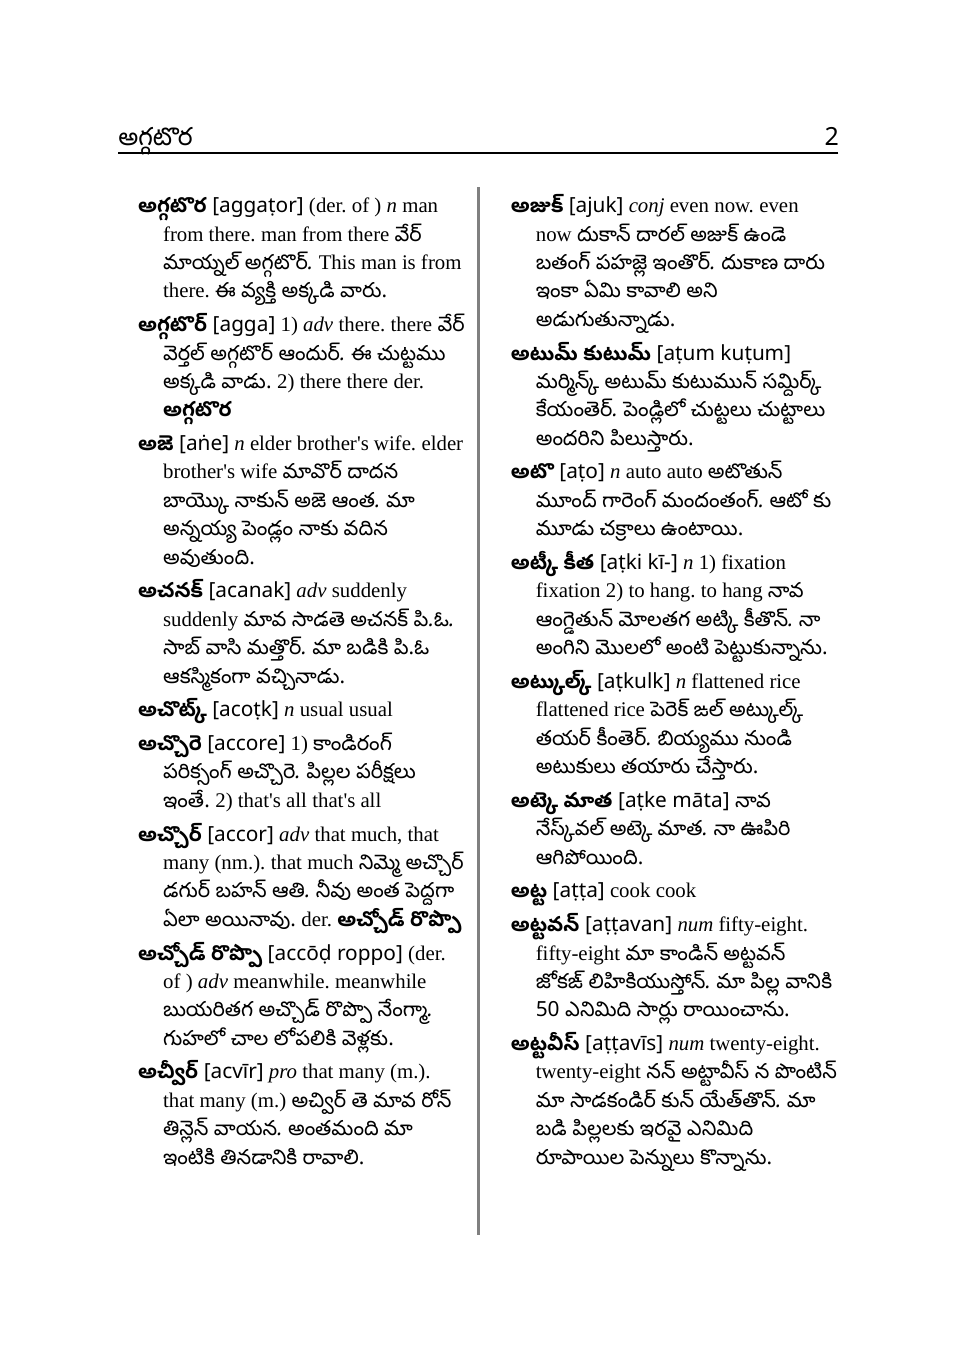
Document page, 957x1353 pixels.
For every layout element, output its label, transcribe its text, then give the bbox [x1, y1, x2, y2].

text అట్ట [aṭṭa] cook cook [492, 872, 837, 906]
text అచ్వీర్ [acvīr] pro that many (m.). that many (m.) అచ్విర్ తె మావ రోన్ తిన్లెన్ వాయన. అంతమంది మా ఇంటికి తినడానికి రావాలి. [119, 1053, 465, 1174]
text అఙె [aṅe] n elder brother's wife. elder brother's wife మావొర్ దాదన బాయ్కొ నాకున్ అఙె ఆంత. మా అన్నయ్య పెండ్లం నాకు వదిన అవుతుంది. [119, 425, 465, 572]
text అట్కె మాత [aṭke māta] నావ నేస్క్‌వల్ అట్కె మాత. నా ఊపిరి ఆగిపోయింది. [492, 782, 837, 872]
text అటొ [aṭo] n auto auto అటొతున్ మూంద్ గారెంగ్ మందంతంగ్. ఆటో కు మూడు చక్రాలు ఉంటాయి. [492, 453, 837, 544]
text అచ్చొరె [accore] 1) కాండిరంగ్ పరిక్సంగ్ అచ్చొరె. పిల్లల పరీక్షలు ఇంతే. 2) that's all that's all [119, 725, 465, 816]
text అటుమ్ కుటుమ్ [aṭum kuṭum] మర్మిన్క్ అటుమ్ కుటుమున్ సమ్దిర్క్ కేయంతెర్. పెండ్లిలో చుట్టలు చుట్టాలు అందరిని పిలుస్తారు. [492, 334, 837, 453]
text అచొట్క్ [acoṭk] n usual usual [119, 691, 465, 725]
text అట్టవన్ [aṭṭavan] num fifty-eight. fifty-eight మా కాండిన్ అట్టవన్ జోకఙ్ లిహికియుస్తోన్. మా పిల్ల వానికి 50 ఎనిమిది సార్లు రాయించాను. [492, 906, 837, 1025]
text అచ్చోడ్ రొప్పొ [accōḍ roppo] (der. of అచ్చొర్) adv meanwhile. meanwhile బుయరితగ అచ్చొడ్ రొప్పొ నేంగ్మా. గుహలో చాల లోపలికి వెళ్లకు. [119, 934, 465, 1053]
text అజుక్ [ajuk] conj even now. even now దుకాన్ దారల్ అజుక్ ఉండె బతంగ్ పహజ్లె ఇంతొర్. దుకాణ దారు ఇంకా ఏమి కావాలి అని అడుగుతున్నాడు. [492, 188, 837, 334]
text అట్కీ కీత [aṭki kī-] n 1) fixation fixation 2) to hang. to hang నావ ఆంగ్డెతున్ మోలతగ అట్కి కీతొన్. నా అంగిని మొలలో అంటి పెట్టుకున్నాను. [492, 544, 837, 663]
text అట్కుల్క్ [aṭkulk] n flattened rice flattened rice పెరెక్ ఙల్ అట్కుల్క్ తయర్ కీంతెర్. బియ్యము నుండి అటుకులు తయారు చేస్తారు. [492, 663, 837, 782]
text అగ్గటొర్ [agga] 1) adv there. there వేర్ వెర్తల్ అగ్గటొర్ ఆందుర్. ఈ చుట్టము అక్కడి వాడు. 2) there there der. అగ్గటొర [119, 306, 465, 425]
text అగ్గటొర [aggaṭor] (der. of అగ్గటొర్) n man from there. man from there వేర్ మాయ్నల్ అగ్గటొర్. This man is from there. ఈ వ్యక్తి అక్కడి వారు. [119, 188, 465, 306]
text అచనక్ [acanak] adv suddenly suddenly మావ సాడతె అచనక్ పి.ఓ. సాబ్ వాసి మత్తొర్. మా బడికి పి.ఓ ఆకస్మికంగా వచ్చినాడు. [119, 572, 465, 691]
text అట్టవీస్ [aṭṭavīs] num twenty-eight. twenty-eight నన్ అట్టావీస్ న పొంటిన్ మా సాడకండిర్ కున్ యేత్‌తొన్. మా బడి పిల్లలకు ఇరవై ఎనిమిది రూపాయిల పెన్నులు కొన్నాను. [492, 1025, 837, 1174]
text అచ్చొర్ [accor] adv that much, that many (nm.). that much నిమ్మె అచ్చొర్ డగుర్ బహన్ ఆతి. నీవు అంత పెద్దగా ఏలా అయినావు. der. అచ్చోడ్ రొప్పొ [119, 816, 465, 934]
